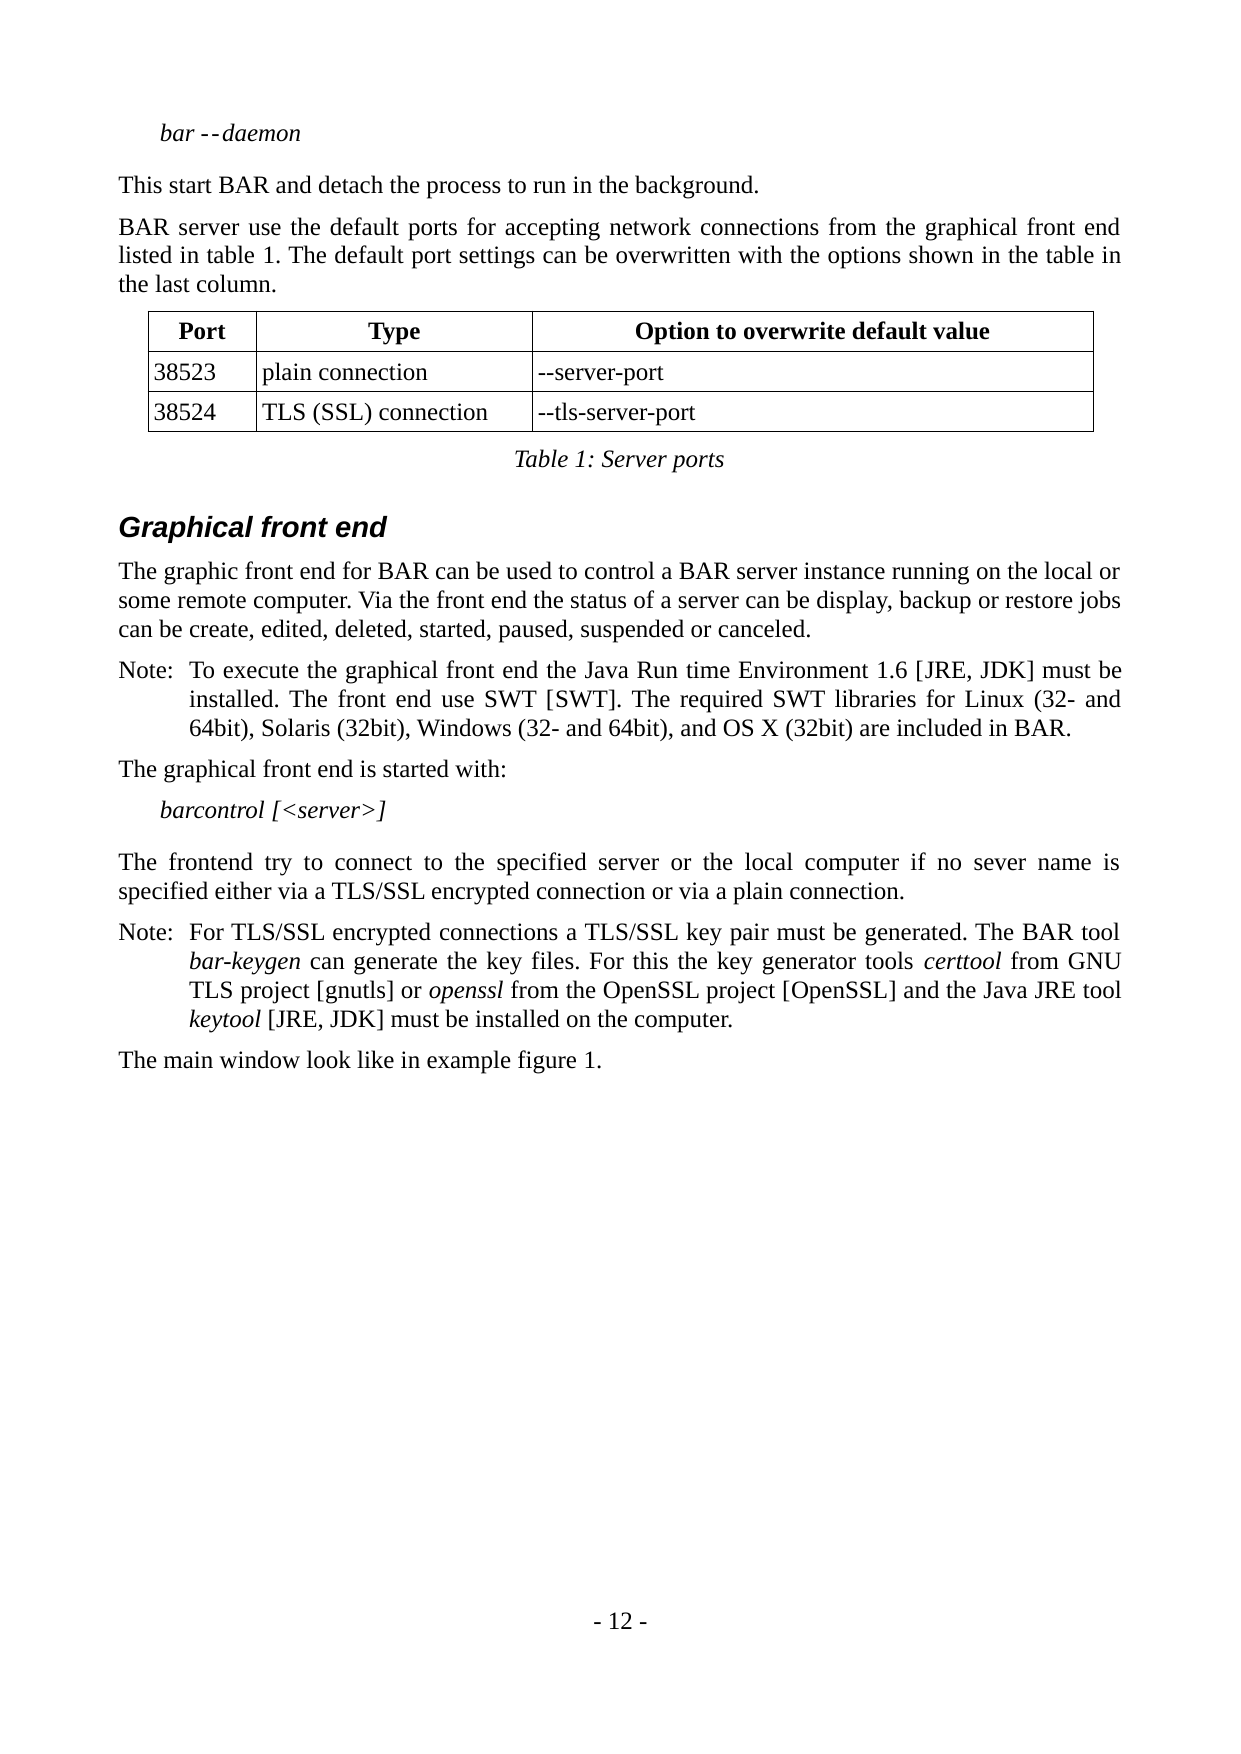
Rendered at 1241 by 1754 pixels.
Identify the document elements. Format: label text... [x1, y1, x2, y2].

table_cell TLS (SSL) connection [257, 392, 532, 431]
text The frontend try to connect to the specified server or the local computer if no sever name is specified either via a TLS/SSL encrypted connection or via a plain connection. [118, 847, 1122, 905]
subtitle Graphical front end [118, 510, 1122, 544]
text The graphical front end is started with: [118, 754, 1122, 783]
text BAR server use the default ports for accepting network connections from the graphical front end listed in table 1. The default port settings can be overwritten with the options shown in the table in the last column. [118, 212, 1122, 298]
table_header Type [257, 312, 532, 351]
text bar ‑‑daemon [159, 118, 1122, 147]
text Table 1: Server ports [118, 444, 1122, 473]
table_cell --tls-server-port [533, 392, 1093, 431]
table_cell 38523 [149, 352, 256, 391]
table_cell plain connection [257, 352, 532, 391]
table_cell 38524 [149, 392, 256, 431]
text The graphic front end for BAR can be used to control a BAR server instance running on the local or some remote computer. Via the front end the status of a server can be display, backup or restore jobs can be create, edited, deleted, started, paused, suspended or canceled. [118, 556, 1122, 643]
text barcontrol [<server>] [159, 795, 1122, 824]
text The main window look like in example figure 1. [118, 1045, 1122, 1074]
text Note: For TLS/SSL encrypted connections a TLS/SSL key pair must be generated. The BAR tool bar-keygen can generate the key files. For this the key generator tools certtool from GNU TLS project [gnutls] or openssl from the OpenSSL project [OpenSSL] and the Java JRE tool keytool [JRE, JDK] must be installed on the computer. [118, 917, 1122, 1032]
table_header Option to overwrite default value [533, 312, 1093, 351]
text This start BAR and detach the process to run in the background. [118, 171, 1122, 199]
table_cell --server-port [533, 352, 1093, 391]
table_header Port [149, 312, 256, 351]
text Note: To execute the graphical front end the Java Run time Environment 1.6 [JRE, JDK] must be installed. The front end use SWT [SWT]. The required SWT libraries for Linux (32- and 64bit), Solaris (32bit), Windows (32- and 64bit), and OS X (32bit) are included in BAR. [118, 655, 1122, 741]
